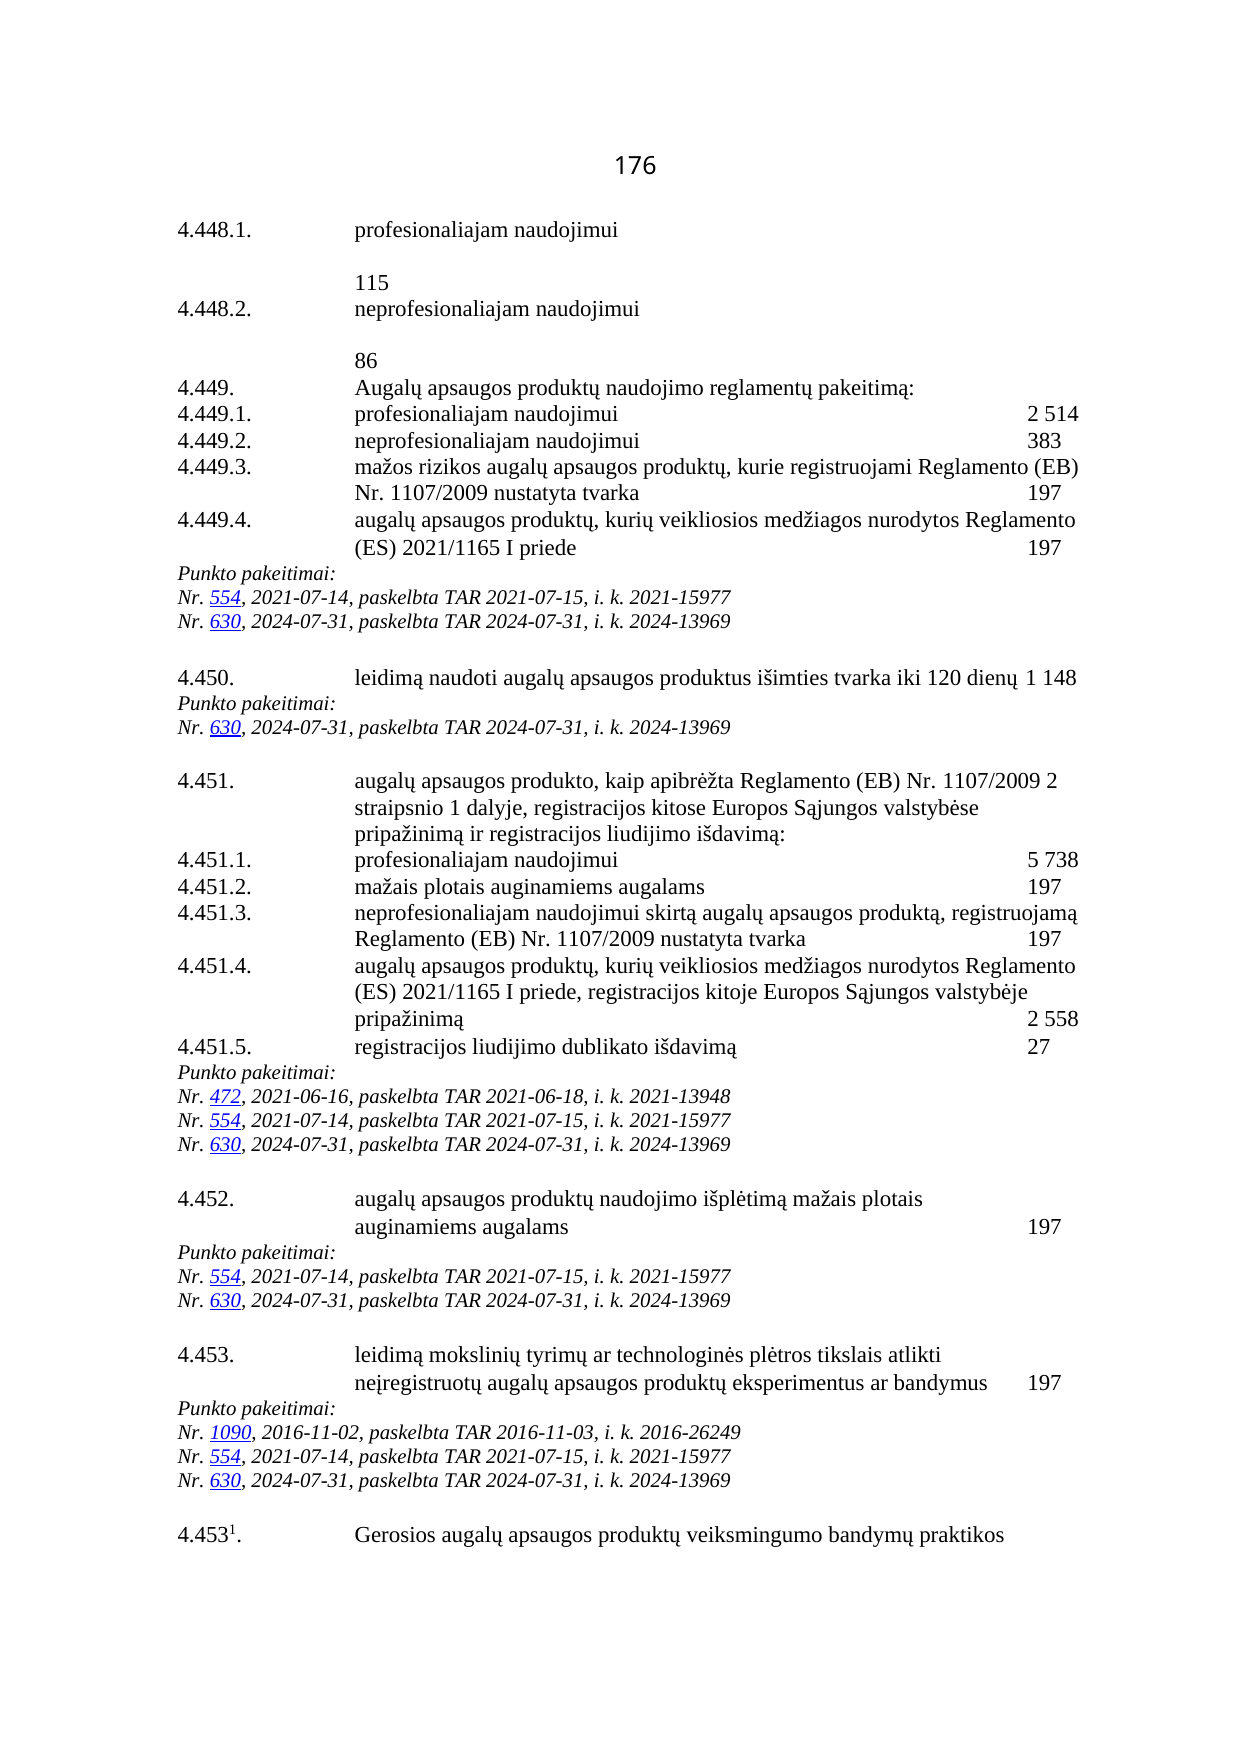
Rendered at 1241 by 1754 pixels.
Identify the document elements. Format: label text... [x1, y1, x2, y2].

text Nr. 630, 2024-07-31, paskelbta TAR 2024-07-31, i. k. 2024-13969 [177, 714, 1092, 739]
text 4.449.4. augalų apsaugos produktų, kurių veikliosios medžiagos nurodytos Reglamento (ES) 2021/1165 I priede 197 [177, 506, 1092, 561]
text 4.451. augalų apsaugos produkto, kaip apibrėžta Reglamento (EB) Nr. 1107/2009 2 straipsnio 1 dalyje, registracijos kitose Europos Sąjungos valstybėse pripažinimą ir registracijos liudijimo išdavimą: [177, 767, 1092, 846]
text Nr. 630, 2024-07-31, paskelbta TAR 2024-07-31, i. k. 2024-13969 [177, 1468, 1092, 1492]
text neįregistruotų augalų apsaugos produktų eksperimentus ar bandymus 197 [177, 1367, 1092, 1396]
text Nr. 1090, 2016-11-02, paskelbta TAR 2016-11-03, i. k. 2016-26249 [177, 1420, 1092, 1444]
text 4.451.5. registracijos liudijimo dublikato išdavimą 27 [177, 1031, 1092, 1060]
text Punkto pakeitimai: [177, 1060, 1092, 1084]
text Punkto pakeitimai: [177, 691, 1092, 714]
text 4.451.1. profesionaliajam naudojimui 5 738 [177, 846, 1092, 873]
text 4.449.3. mažos rizikos augalų apsaugos produktų, kurie registruojami Reglamento (EB) Nr. 1107/2009 nustatyta tvarka 197 [177, 453, 1092, 506]
text Nr. 554, 2021-07-14, paskelbta TAR 2021-07-15, i. k. 2021-15977 [177, 1108, 1092, 1132]
text Nr. 472, 2021-06-16, paskelbta TAR 2021-06-18, i. k. 2021-13948 [177, 1084, 1092, 1108]
text 4.448.1. profesionaliajam naudojimui 115 [177, 216, 945, 295]
text 4.453. leidimą mokslinių tyrimų ar technologinės plėtros tikslais atlikti [177, 1341, 1092, 1367]
text 4.451.3. neprofesionaliajam naudojimui skirtą augalų apsaugos produktą, registruojamą Reglamento (EB) Nr. 1107/2009 nustatyta tvarka 197 [177, 899, 1092, 952]
text 4.448.2. neprofesionaliajam naudojimui 86 [177, 295, 945, 374]
text 4.449.2. neprofesionaliajam naudojimui 383 [177, 427, 1092, 453]
text 4.451.4. augalų apsaugos produktų, kurių veikliosios medžiagos nurodytos Reglamento (ES) 2021/1165 I priede, registracijos kitoje Europos Sąjungos valstybėje pripažinimą 2 558 [177, 952, 1092, 1031]
text Punkto pakeitimai: [177, 561, 1092, 585]
text Punkto pakeitimai: [177, 1240, 1092, 1264]
text 4.449.1. profesionaliajam naudojimui 2 514 [177, 400, 1092, 427]
text Nr. 554, 2021-07-14, paskelbta TAR 2021-07-15, i. k. 2021-15977 [177, 1264, 1092, 1288]
text 4.449. Augalų apsaugos produktų naudojimo reglamentų pakeitimą: [177, 374, 1092, 400]
text Nr. 554, 2021-07-14, paskelbta TAR 2021-07-15, i. k. 2021-15977 [177, 585, 1092, 609]
text Nr. 630, 2024-07-31, paskelbta TAR 2024-07-31, i. k. 2024-13969 [177, 1132, 1092, 1156]
text Nr. 554, 2021-07-14, paskelbta TAR 2021-07-15, i. k. 2021-15977 [177, 1444, 1092, 1468]
text 4.451.2. mažais plotais auginamiems augalams 197 [177, 873, 1092, 899]
text Nr. 630, 2024-07-31, paskelbta TAR 2024-07-31, i. k. 2024-13969 [177, 609, 1092, 633]
text 4.450. leidimą naudoti augalų apsaugos produktus išimties tvarka iki 120 dienų 1 148 [177, 662, 1092, 691]
text Nr. 630, 2024-07-31, paskelbta TAR 2024-07-31, i. k. 2024-13969 [177, 1288, 1092, 1312]
text 4.452. augalų apsaugos produktų naudojimo išplėtimą mažais plotais [177, 1185, 1092, 1211]
text Punkto pakeitimai: [177, 1396, 1092, 1420]
text 4.4531. Gerosios augalų apsaugos produktų veiksmingumo bandymų praktikos [177, 1521, 1092, 1547]
text auginamiems augalams 197 [177, 1211, 1092, 1240]
